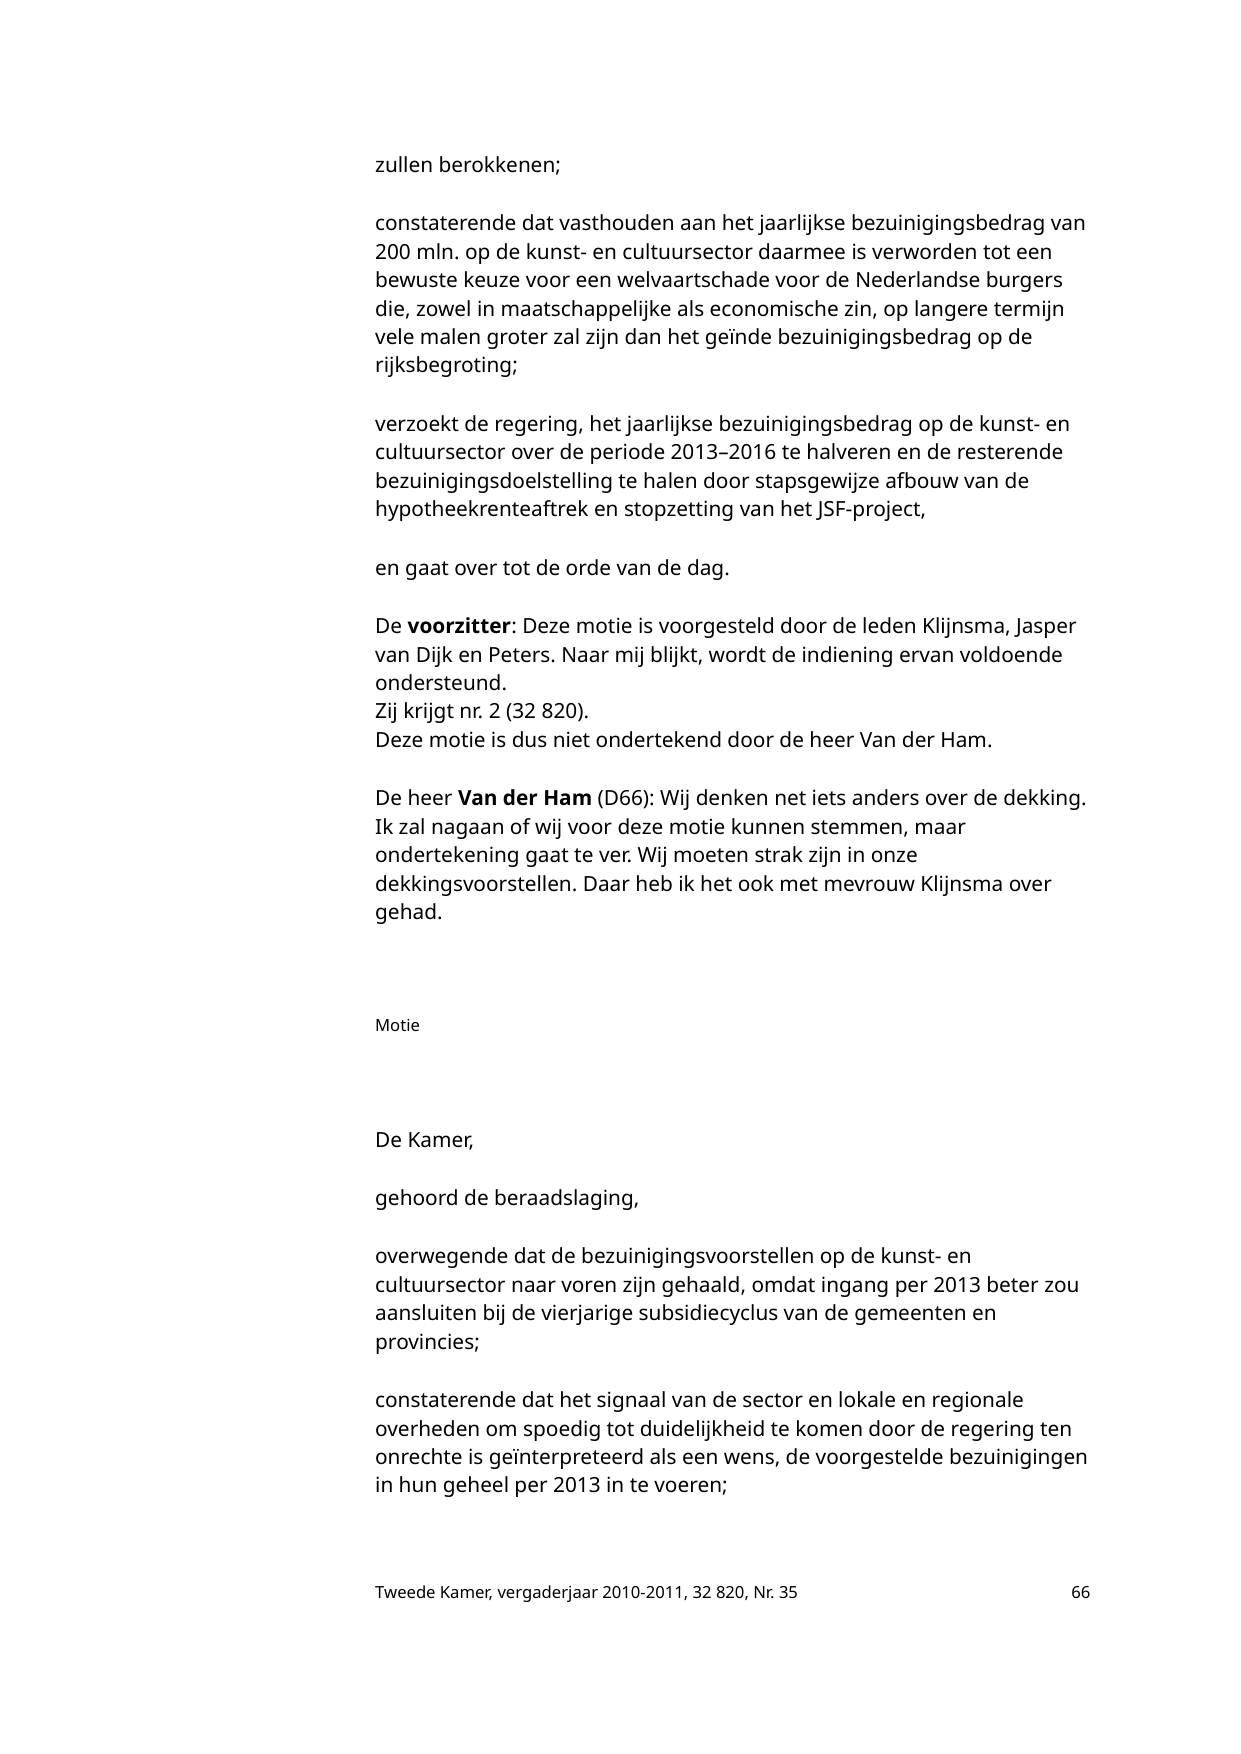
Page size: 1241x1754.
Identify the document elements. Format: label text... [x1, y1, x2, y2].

text zullen berokkenen; [375, 150, 1090, 178]
text gehoord de beraadslaging, [375, 1183, 1090, 1212]
text De heer Van der Ham (D66): Wij denken net iets anders over de dekking. Ik zal nagaan of wij voor deze motie kunnen stemmen, maar ondertekening gaat te ver. Wij moeten strak zijn in onze dekkingsvoorstellen. Daar heb ik het ook met mevrouw Klijnsma over gehad. [375, 783, 1090, 926]
text constaterende dat vasthouden aan het jaarlijkse bezuinigingsbedrag van 200 mln. op de kunst- en cultuursector daarmee is verworden tot een bewuste keuze voor een welvaartschade voor de Nederlandse burgers die, zowel in maatschappelijke als economische zin, op langere termijn vele malen groter zal zijn dan het geïnde bezuinigingsbedrag op de rijksbegroting; [375, 208, 1090, 379]
text constaterende dat het signaal van de sector en lokale en regionale overheden om spoedig tot duidelijkheid te komen door de regering ten onrechte is geïnterpreteerd als een wens, de voorgestelde bezuinigingen in hun geheel per 2013 in te voeren; [375, 1385, 1090, 1499]
text De Kamer, [375, 1125, 1090, 1153]
text verzoekt de regering, het jaarlijkse bezuinigingsbedrag op de kunst- en cultuursector over de periode 2013–2016 te halveren en de resterende bezuinigingsdoelstelling te halen door stapsgewijze afbouw van de hypotheekrenteaftrek en stopzetting van het JSF-project, [375, 409, 1090, 523]
text en gaat over tot de orde van de dag. [375, 553, 1090, 581]
text De voorzitter: Deze motie is voorgesteld door de leden Klijnsma, Jasper van Dijk en Peters. Naar mij blijkt, wordt de indiening ervan voldoende ondersteund. [375, 611, 1090, 697]
text Zij krijgt nr. 2 (32 820). [375, 697, 1090, 725]
table_header Motie [375, 1014, 1090, 1066]
text overwegende dat de bezuinigingsvoorstellen op de kunst- en cultuursector naar voren zijn gehaald, omdat ingang per 2013 beter zou aansluiten bij de vierjarige subsidiecyclus van de gemeenten en provincies; [375, 1242, 1090, 1355]
text Deze motie is dus niet ondertekend door de heer Van der Ham. [375, 725, 1090, 753]
